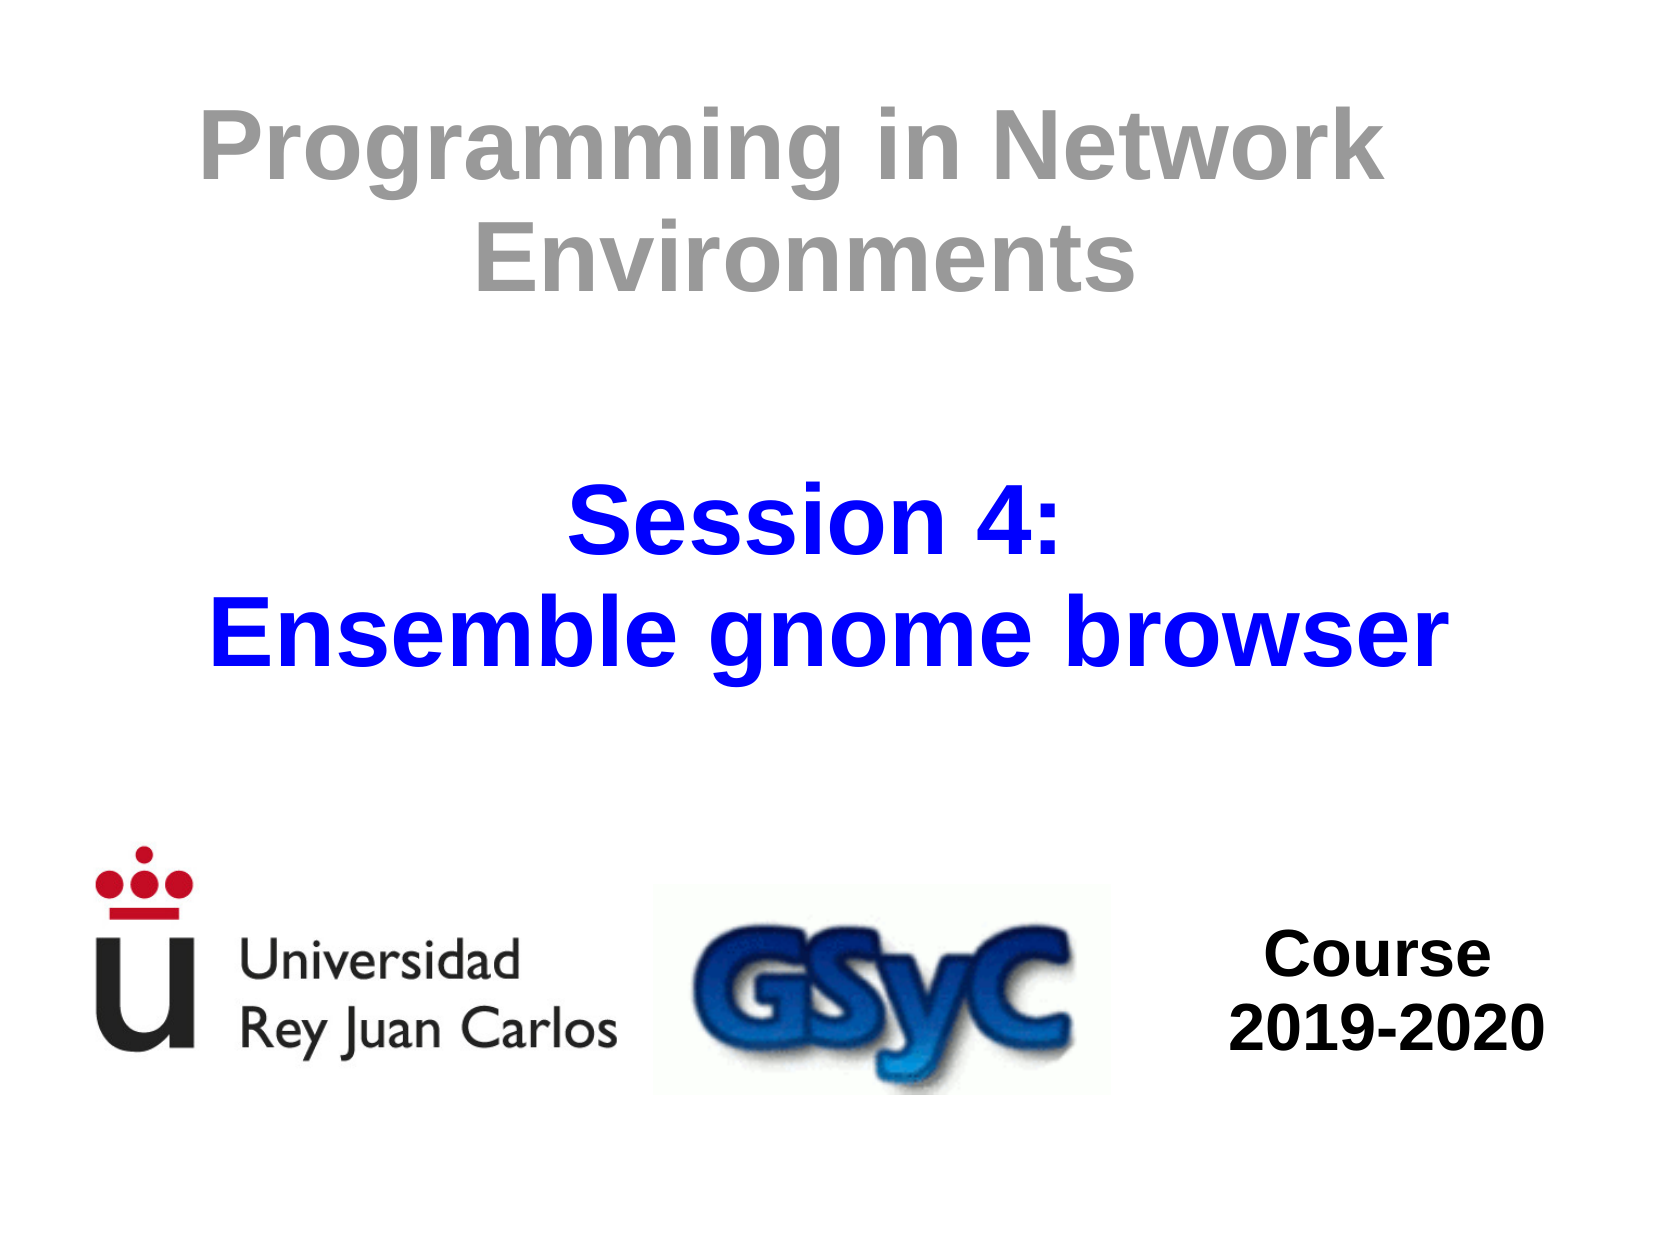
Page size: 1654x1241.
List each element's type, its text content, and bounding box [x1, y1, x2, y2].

title Course 2019-2020 [1185, 915, 1591, 1066]
title Programming in Network Environments [120, 75, 1491, 327]
title Session 4: Ensemble gnome browser [144, 450, 1516, 702]
picture [61, 824, 646, 1081]
picture [653, 884, 1111, 1096]
